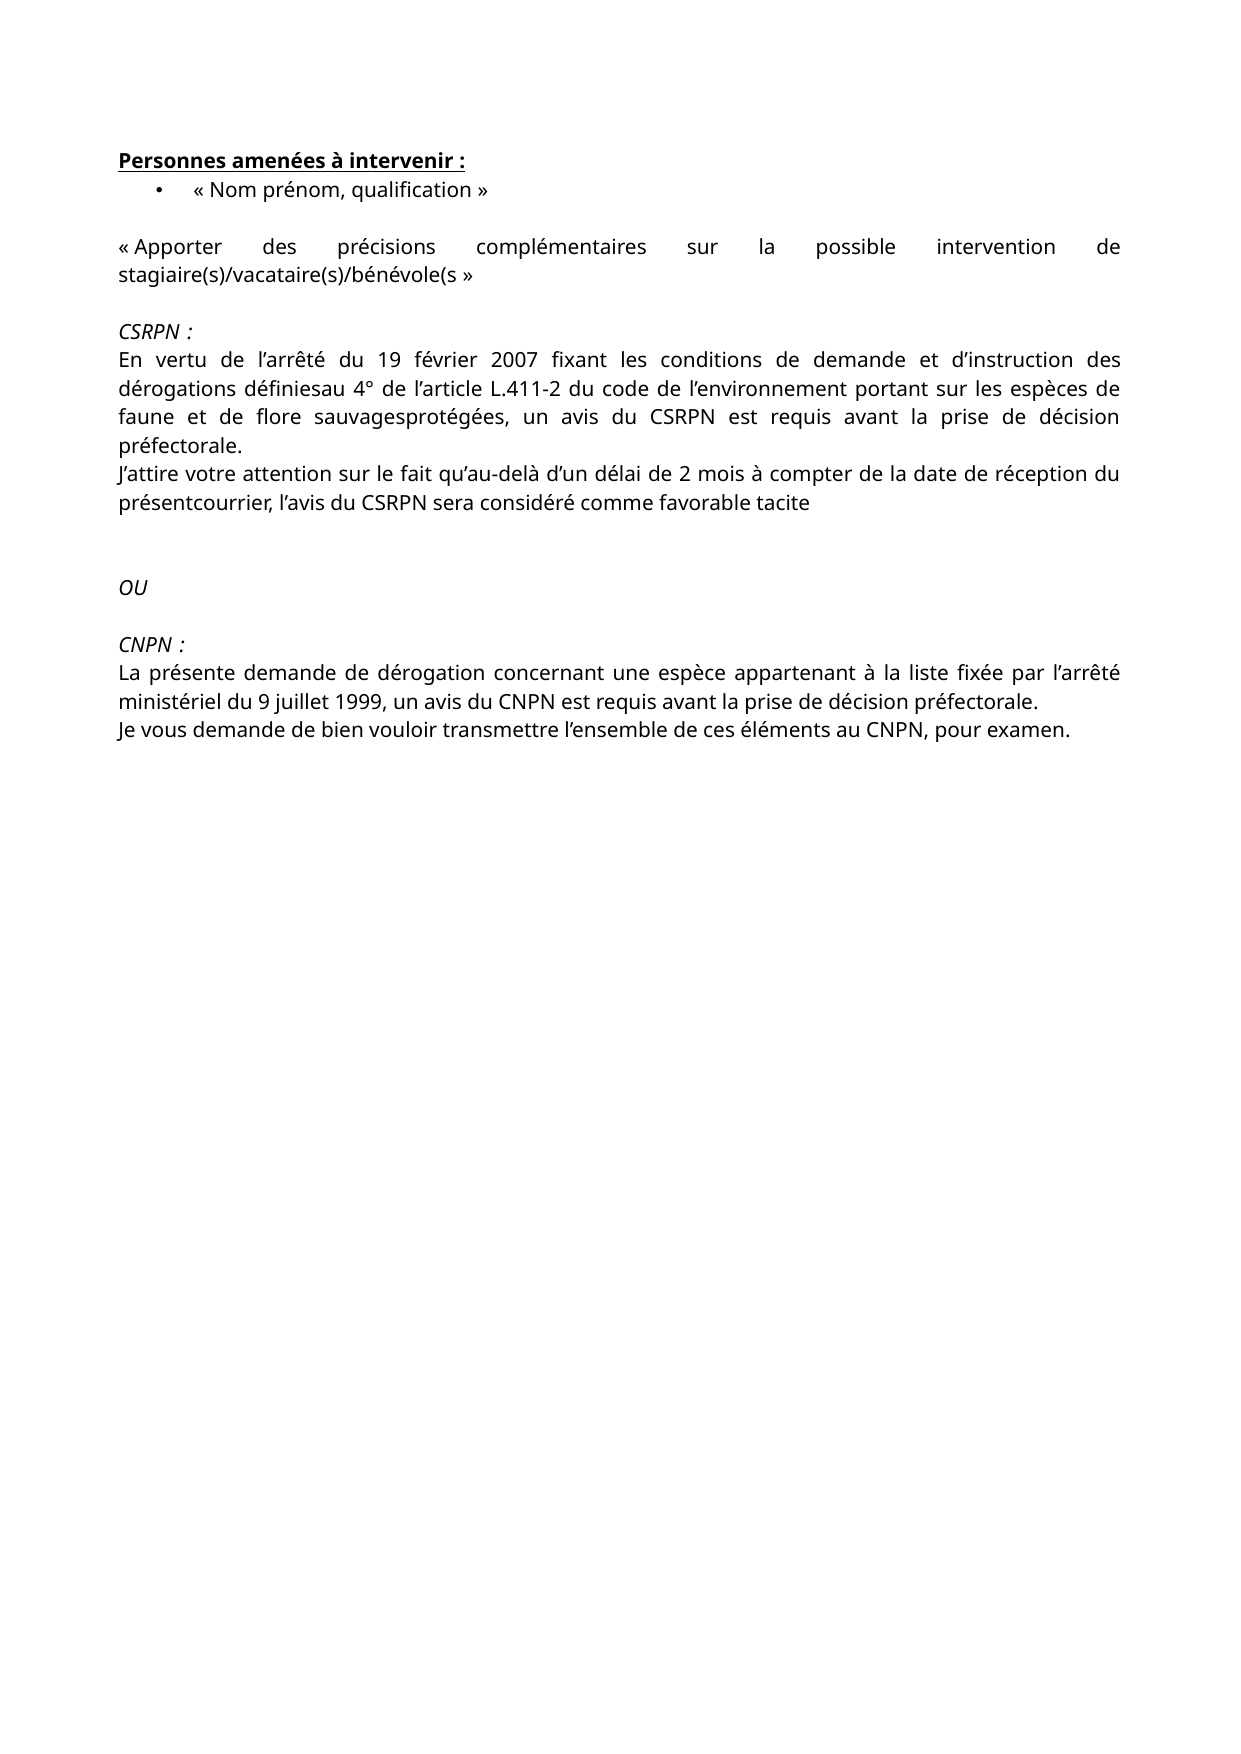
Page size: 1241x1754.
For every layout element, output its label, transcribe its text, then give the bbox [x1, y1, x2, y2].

text CSRPN : [118, 317, 1122, 346]
text « Apporter des précisions complémentaires sur la possible intervention de stagiaire(s)/vacataire(s)/bénévole(s » [118, 232, 1122, 289]
text En vertu de l’arrêté du 19 février 2007 fixant les conditions de demande et d’instruction des dérogations définiesau 4° de l’article L.411-2 du code de l’environnement portant sur les espèces de faune et de flore sauvagesprotégées, un avis du CSRPN est requis avant la prise de décision préfectorale. [118, 346, 1122, 459]
text OU [118, 573, 1122, 602]
text Je vous demande de bien vouloir transmettre l’ensemble de ces éléments au CNPN, pour examen. [118, 715, 1122, 744]
text Personnes amenées à intervenir : [118, 147, 1122, 175]
text CNPN : [118, 630, 1122, 658]
list « Nom prénom, qualification » [156, 175, 1122, 203]
text J’attire votre attention sur le fait qu’au-delà d’un délai de 2 mois à compter de la date de réception du présentcourrier, l’avis du CSRPN sera considéré comme favorable tacite [118, 459, 1122, 516]
text La présente demande de dérogation concernant une espèce appartenant à la liste fixée par l’arrêté ministériel du 9 juillet 1999, un avis du CNPN est requis avant la prise de décision préfectorale. [118, 658, 1122, 715]
